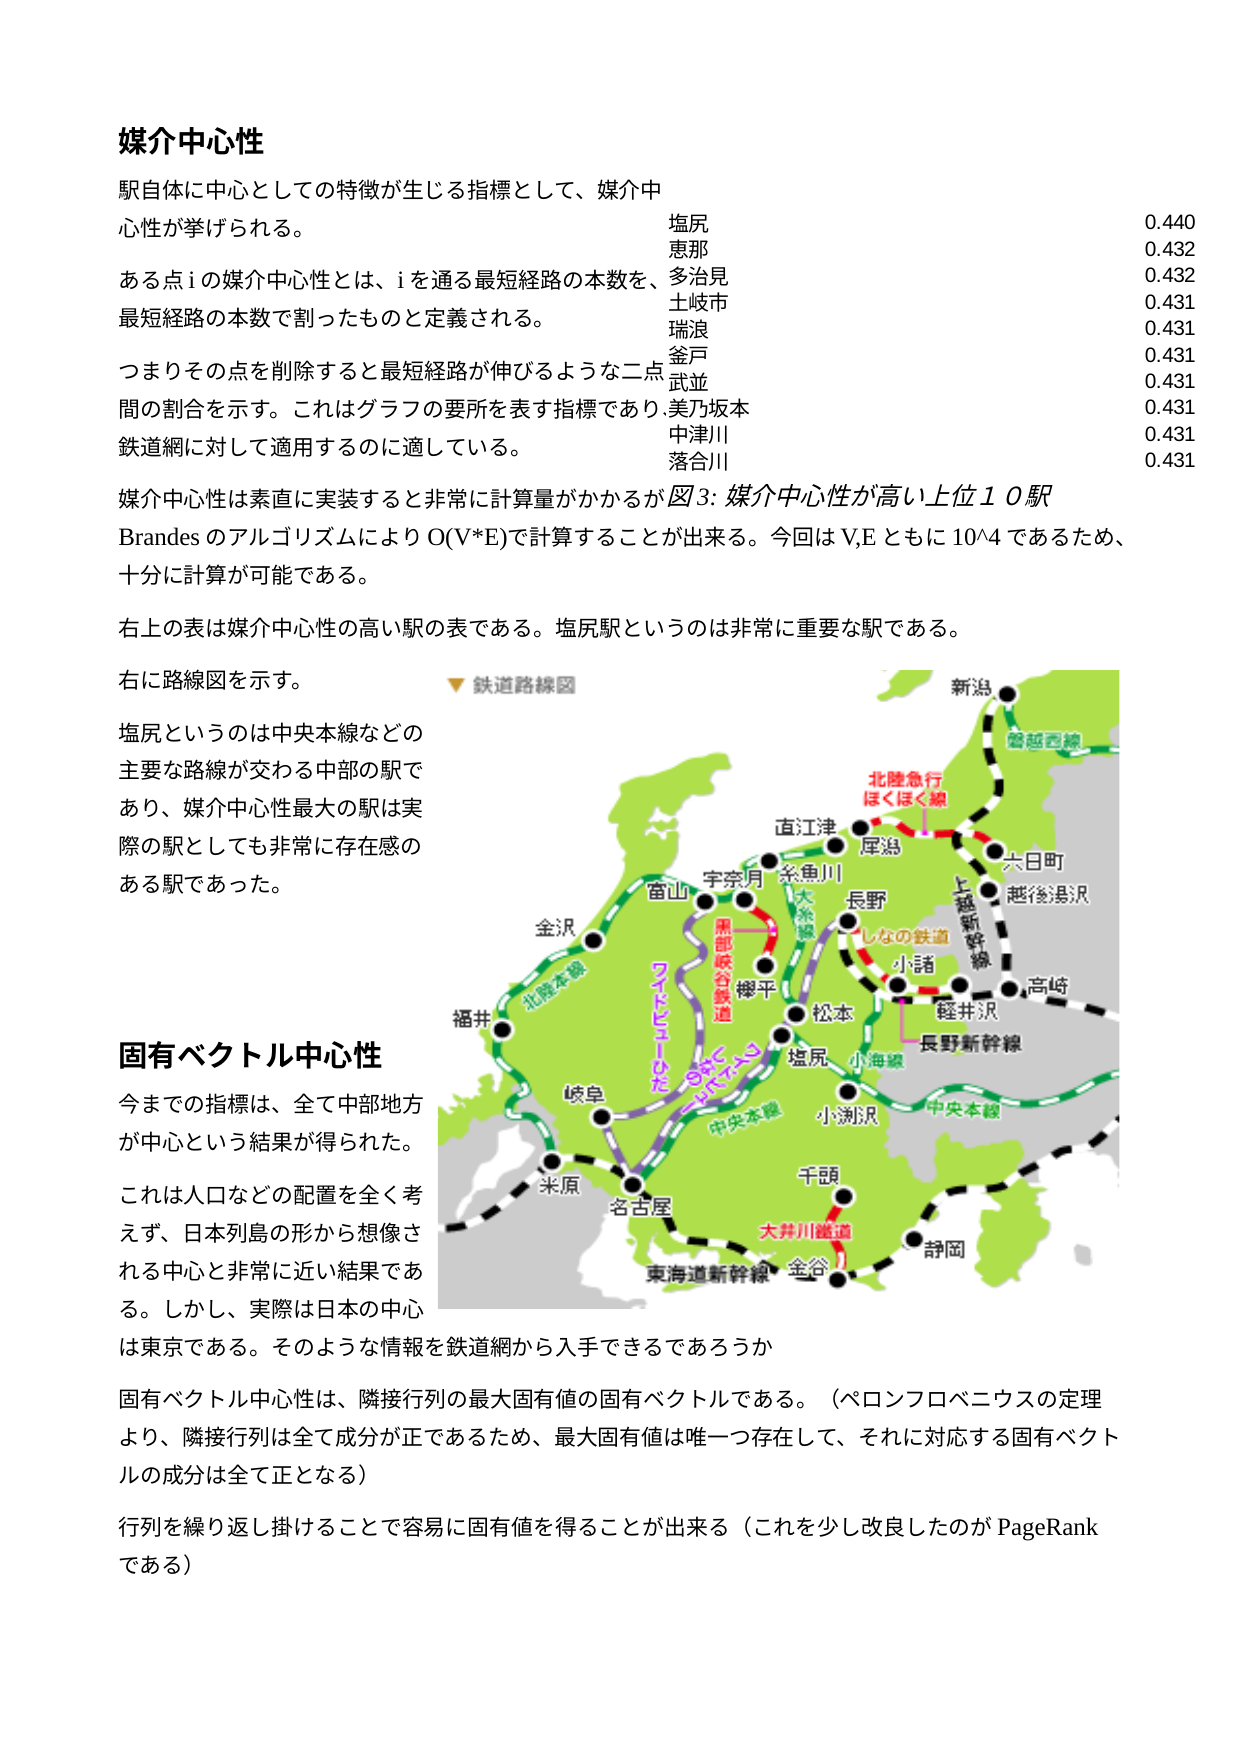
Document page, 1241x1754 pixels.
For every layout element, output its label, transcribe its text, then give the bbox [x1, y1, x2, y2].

text 今までの指標は、全て中部地方が中心という結果が得られた。 [118, 1087, 437, 1157]
text 右に路線図を示す。 [118, 663, 1122, 695]
text つまりその点を削除すると最短経路が伸びるような二点間の割合を示す。これはグラフの要所を表す指標であり、鉄道網に対して適用するのに適している。 [118, 354, 666, 461]
text 塩尻というのは中央本線などの主要な路線が交わる中部の駅であり、媒介中心性最大の駅は実際の駅としても非常に存在感のある駅であった。 [118, 716, 437, 899]
text 行列を繰り返し掛けることで容易に固有値を得ることが出来る（これを少し改良したのがPageRankである） [118, 1510, 1122, 1580]
text 図 3: 媒介中心性が高い上位１０駅 [666, 210, 1199, 513]
text これは人口などの配置を全く考えず、日本列島の形から想像される中心と非常に近い結果である。しかし、実際は日本の中心は東京である。そのような情報を鉄道網から入手できるであろうか [118, 1178, 1122, 1361]
text ある点iの媒介中心性とは、iを通る最短経路の本数を、最短経路の本数で割ったものと定義される。 [118, 263, 666, 333]
subtitle 固有ベクトル中心性 [118, 1032, 437, 1075]
subtitle 媒介中心性 [118, 118, 1122, 161]
text 右上の表は媒介中心性の高い駅の表である。塩尻駅というのは非常に重要な駅である。 [118, 611, 1122, 642]
text 駅自体に中心としての特徴が生じる指標として、媒介中心性が挙げられる。 [118, 173, 1199, 243]
picture [437, 670, 1120, 1309]
text 媒介中心性は素直に実装すると非常に計算量がかかるが、BrandesのアルゴリズムによりO(V*E)で計算することが出来る。今回はV,Eともに10^4であるため、十分に計算が可能である。 [118, 482, 1122, 590]
text 固有ベクトル中心性は、隣接行列の最大固有値の固有ベクトルである。（ペロンフロベニウスの定理より、隣接行列は全て成分が正であるため、最大固有値は唯一つ存在して、それに対応する固有ベクトルの成分は全て正となる） [118, 1382, 1122, 1489]
